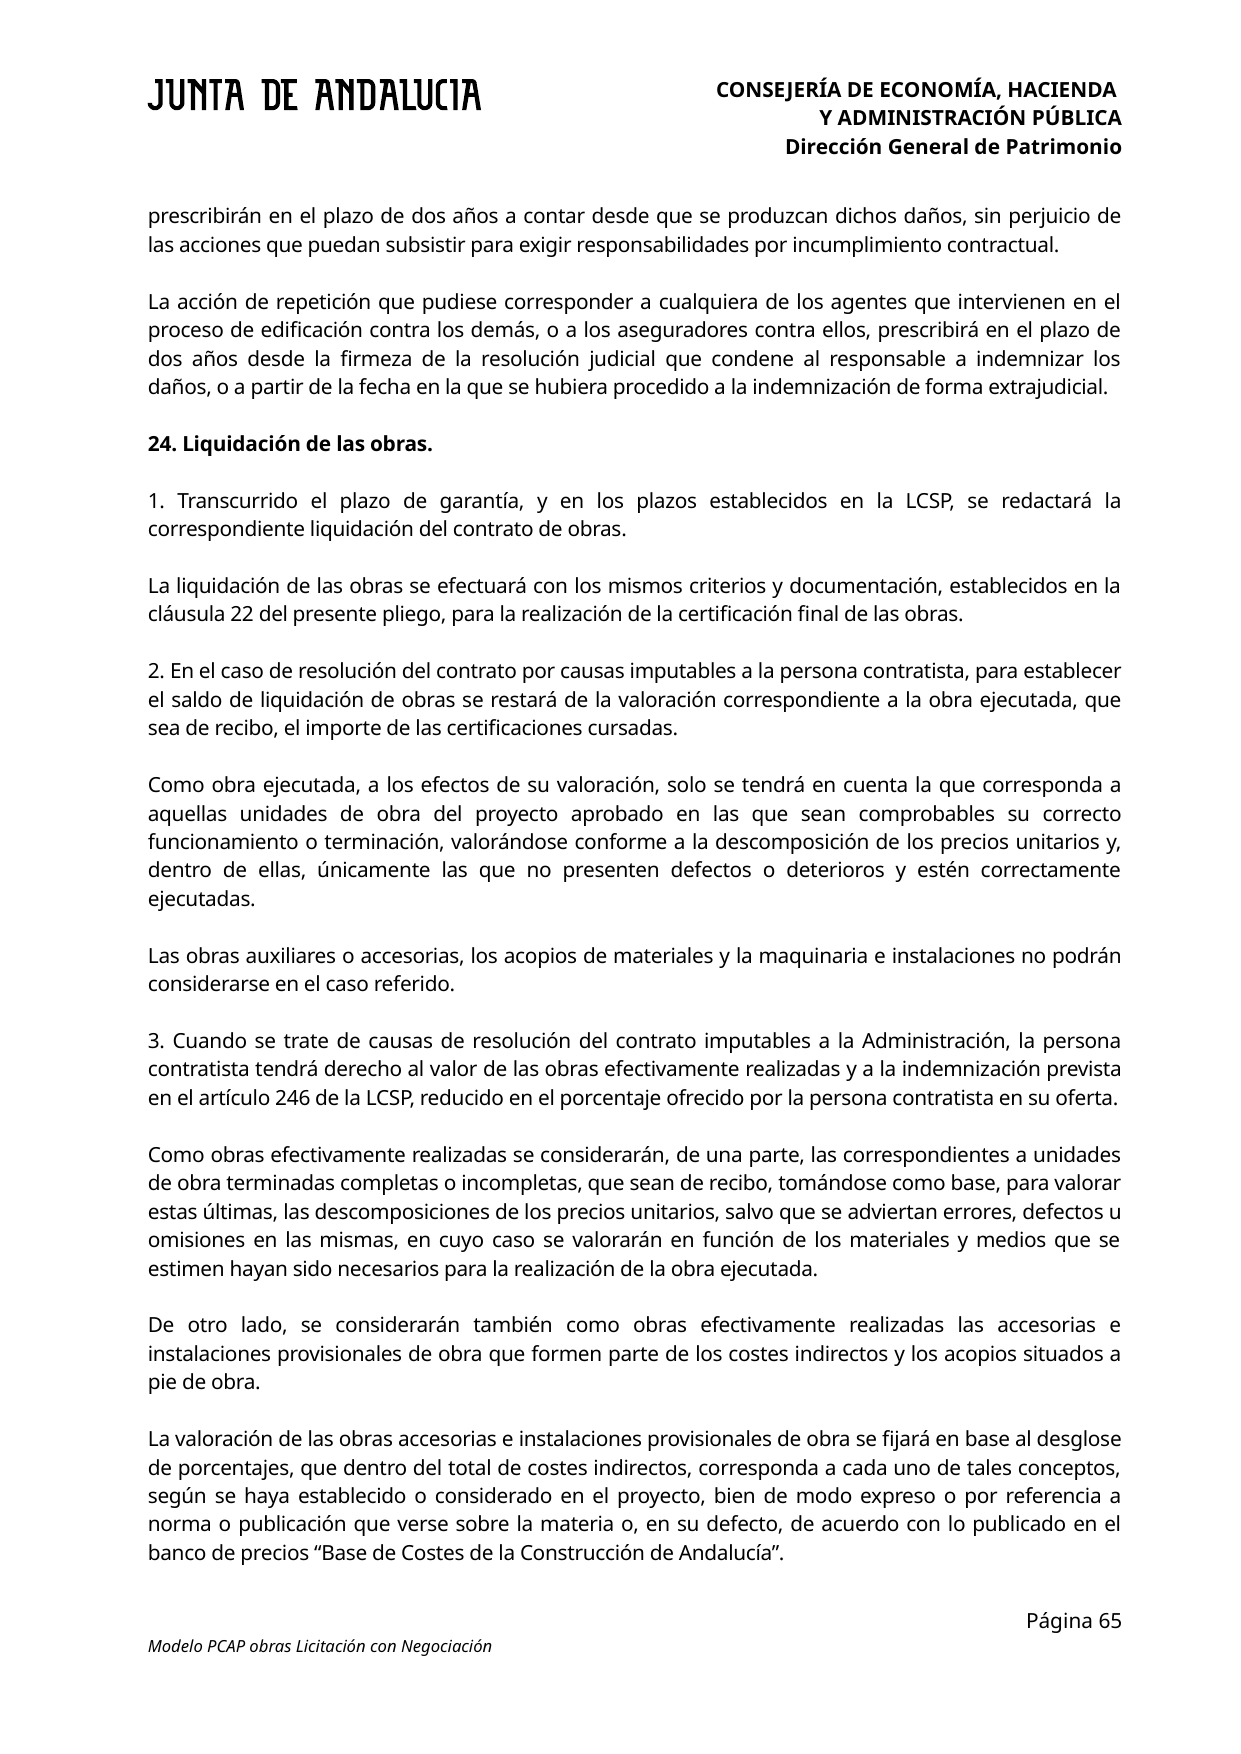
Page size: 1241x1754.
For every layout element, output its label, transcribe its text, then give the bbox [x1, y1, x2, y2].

text 3. Cuando se trate de causas de resolución del contrato imputables a la Administración, la persona contratista tendrá derecho al valor de las obras efectivamente realizadas y a la indemnización prevista en el artículo 246 de la LCSP, reducido en el porcentaje ofrecido por la persona contratista en su oferta. [148, 1026, 1122, 1111]
text Como obra ejecutada, a los efectos de su valoración, solo se tendrá en cuenta la que corresponda a aquellas unidades de obra del proyecto aprobado en las que sean comprobables su correcto funcionamiento o terminación, valorándose conforme a la descomposición de los precios unitarios y, dentro de ellas, únicamente las que no presenten defectos o deterioros y estén correctamente ejecutadas. [148, 770, 1122, 912]
text 1. Transcurrido el plazo de garantía, y en los plazos establecidos en la LCSP, se redactará la correspondiente liquidación del contrato de obras. [148, 486, 1122, 543]
text La liquidación de las obras se efectuará con los mismos criterios y documentación, establecidos en la cláusula 22 del presente pliego, para la realización de la certificación final de las obras. [148, 571, 1122, 628]
text Como obras efectivamente realizadas se considerarán, de una parte, las correspondientes a unidades de obra terminadas completas o incompletas, que sean de recibo, tomándose como base, para valorar estas últimas, las descomposiciones de los precios unitarios, salvo que se adviertan errores, defectos u omisiones en las mismas, en cuyo caso se valorarán en función de los materiales y medios que se estimen hayan sido necesarios para la realización de la obra ejecutada. [148, 1140, 1122, 1282]
text Las obras auxiliares o accesorias, los acopios de materiales y la maquinaria e instalaciones no podrán considerarse en el caso referido. [148, 941, 1122, 998]
text La acción de repetición que pudiese corresponder a cualquiera de los agentes que intervienen en el proceso de edificación contra los demás, o a los aseguradores contra ellos, prescribirá en el plazo de dos años desde la firmeza de la resolución judicial que condene al responsable a indemnizar los daños, o a partir de la fecha en la que se hubiera procedido a la indemnización de forma extrajudicial. [148, 287, 1122, 401]
text De otro lado, se considerarán también como obras efectivamente realizadas las accesorias e instalaciones provisionales de obra que formen parte de los costes indirectos y los acopios situados a pie de obra. [148, 1311, 1122, 1396]
text La valoración de las obras accesorias e instalaciones provisionales de obra se fijará en base al desglose de porcentajes, que dentro del total de costes indirectos, corresponda a cada uno de tales conceptos, según se haya establecido o considerado en el proyecto, bien de modo expreso o por referencia a norma o publicación que verse sobre la materia o, en su defecto, de acuerdo con lo publicado en el banco de precios “Base de Costes de la Construcción de Andalucía”. [148, 1424, 1122, 1566]
text 24. Liquidación de las obras. [148, 429, 1122, 457]
text prescribirán en el plazo de dos años a contar desde que se produzcan dichos daños, sin perjuicio de las acciones que puedan subsistir para exigir responsabilidades por incumplimiento contractual. [148, 201, 1122, 258]
text 2. En el caso de resolución del contrato por causas imputables a la persona contratista, para establecer el saldo de liquidación de obras se restará de la valoración correspondiente a la obra ejecutada, que sea de recibo, el importe de las certificaciones cursadas. [148, 656, 1122, 742]
